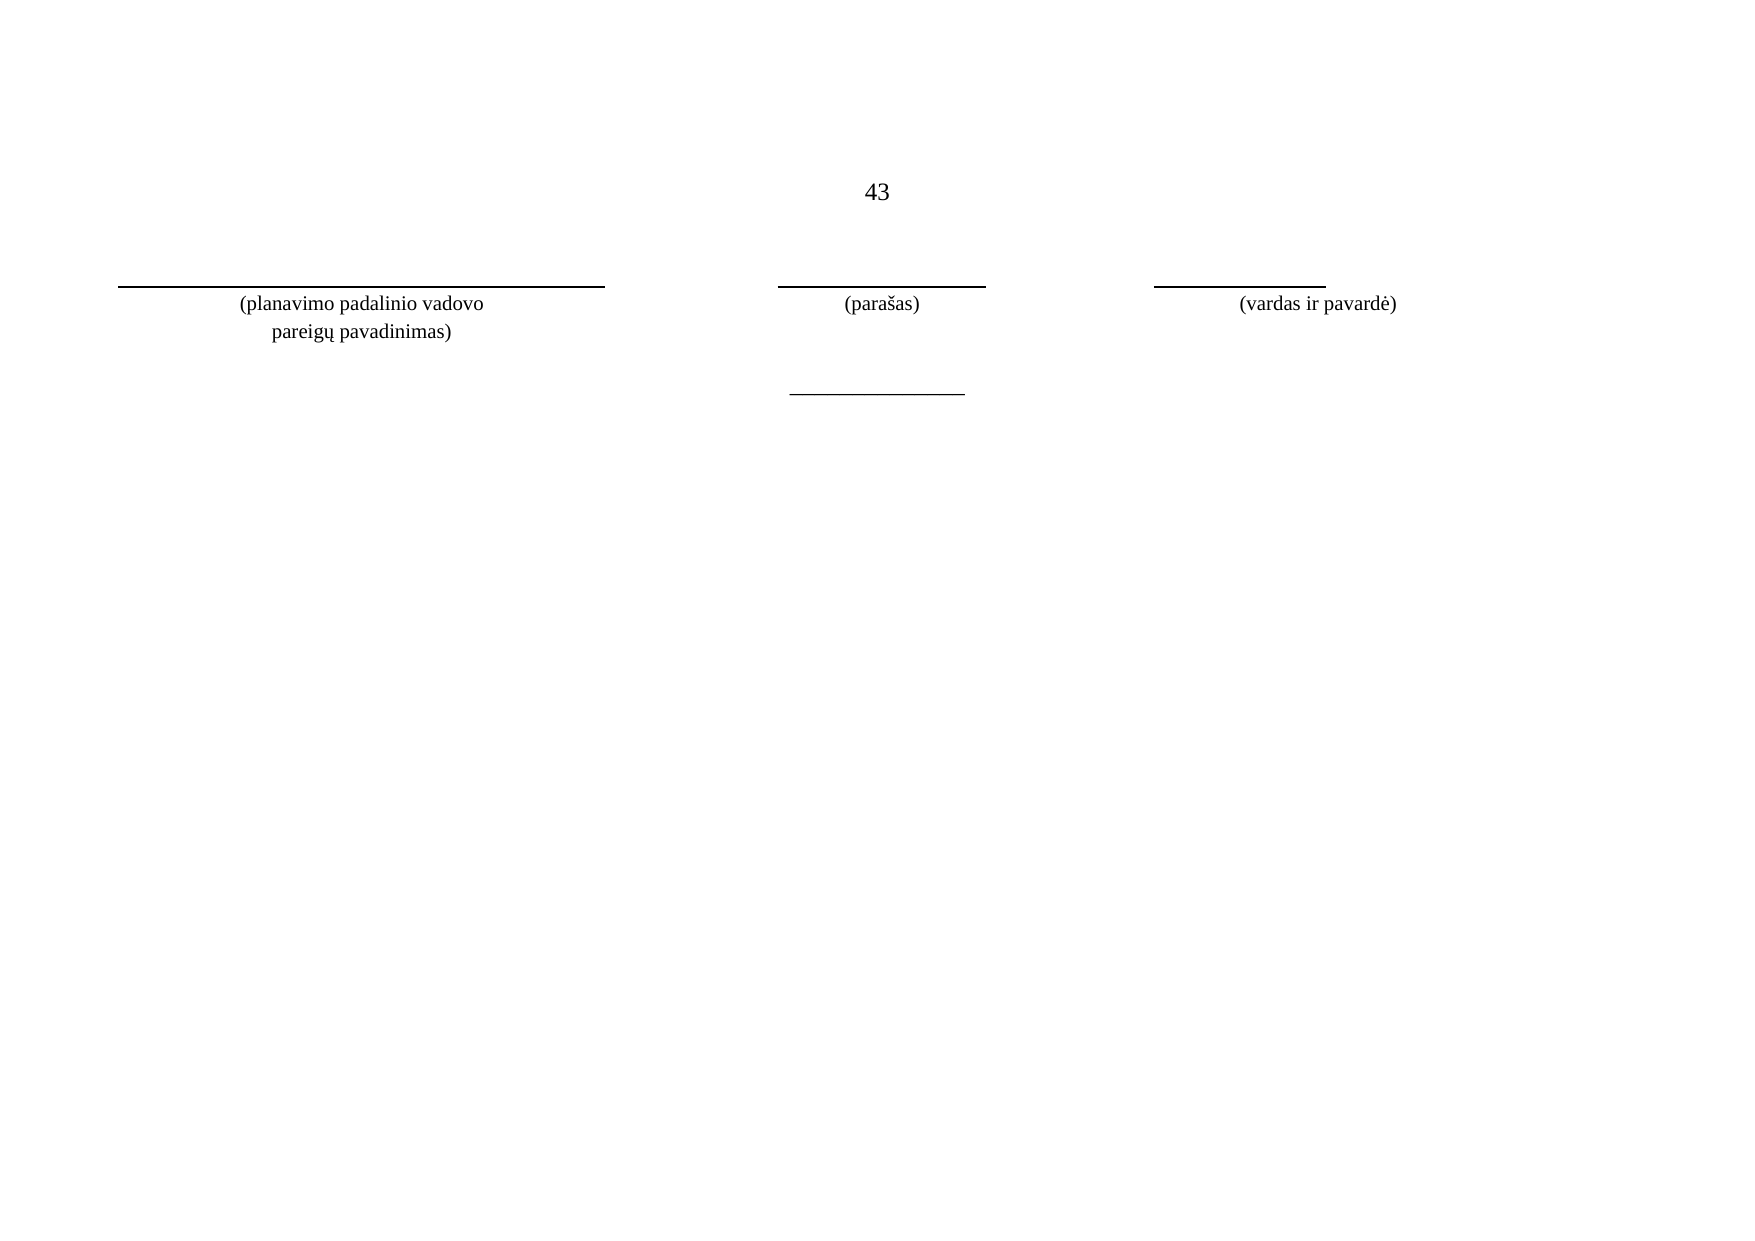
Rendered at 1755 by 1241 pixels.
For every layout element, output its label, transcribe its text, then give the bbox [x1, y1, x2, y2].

table_cell [778, 207, 986, 233]
table_cell [778, 343, 986, 369]
table_cell [1482, 343, 1636, 369]
table_cell [1326, 233, 1482, 260]
table_cell [118, 207, 605, 233]
table_cell [1482, 207, 1636, 233]
table_cell [1482, 315, 1636, 343]
table_cell (parašas) [778, 288, 986, 314]
table_cell [986, 260, 1154, 286]
table_cell [986, 207, 1154, 233]
table_cell [605, 207, 777, 233]
table_cell pareigų pavadinimas) [118, 315, 605, 343]
table_cell [605, 343, 777, 369]
table_cell [1326, 315, 1482, 343]
table_cell [605, 233, 777, 260]
table_cell [1154, 315, 1326, 343]
table_cell [1154, 207, 1326, 233]
table_cell [118, 343, 605, 369]
text ______________ [118, 369, 1636, 398]
table_cell [118, 233, 605, 260]
table_cell [778, 260, 986, 286]
table_cell [1326, 207, 1482, 233]
table_cell [1154, 260, 1326, 286]
table_cell [1326, 343, 1482, 369]
table_cell (planavimo padalinio vadovo [118, 288, 605, 314]
table_cell [118, 260, 605, 286]
table_cell [605, 315, 777, 343]
table_cell [1482, 286, 1636, 314]
table_cell [986, 315, 1154, 343]
table_cell [986, 286, 1154, 314]
table_cell [778, 233, 986, 260]
table_cell [778, 315, 986, 343]
table_cell [1482, 233, 1636, 260]
table_cell (vardas ir pavardė) [1154, 286, 1482, 314]
table_cell [1482, 260, 1636, 286]
table_cell [1154, 233, 1326, 260]
table_cell [605, 260, 777, 286]
table_cell [1326, 260, 1482, 286]
table_cell [605, 286, 777, 314]
table_cell [1154, 343, 1326, 369]
table_cell [986, 233, 1154, 260]
table_cell [986, 343, 1154, 369]
